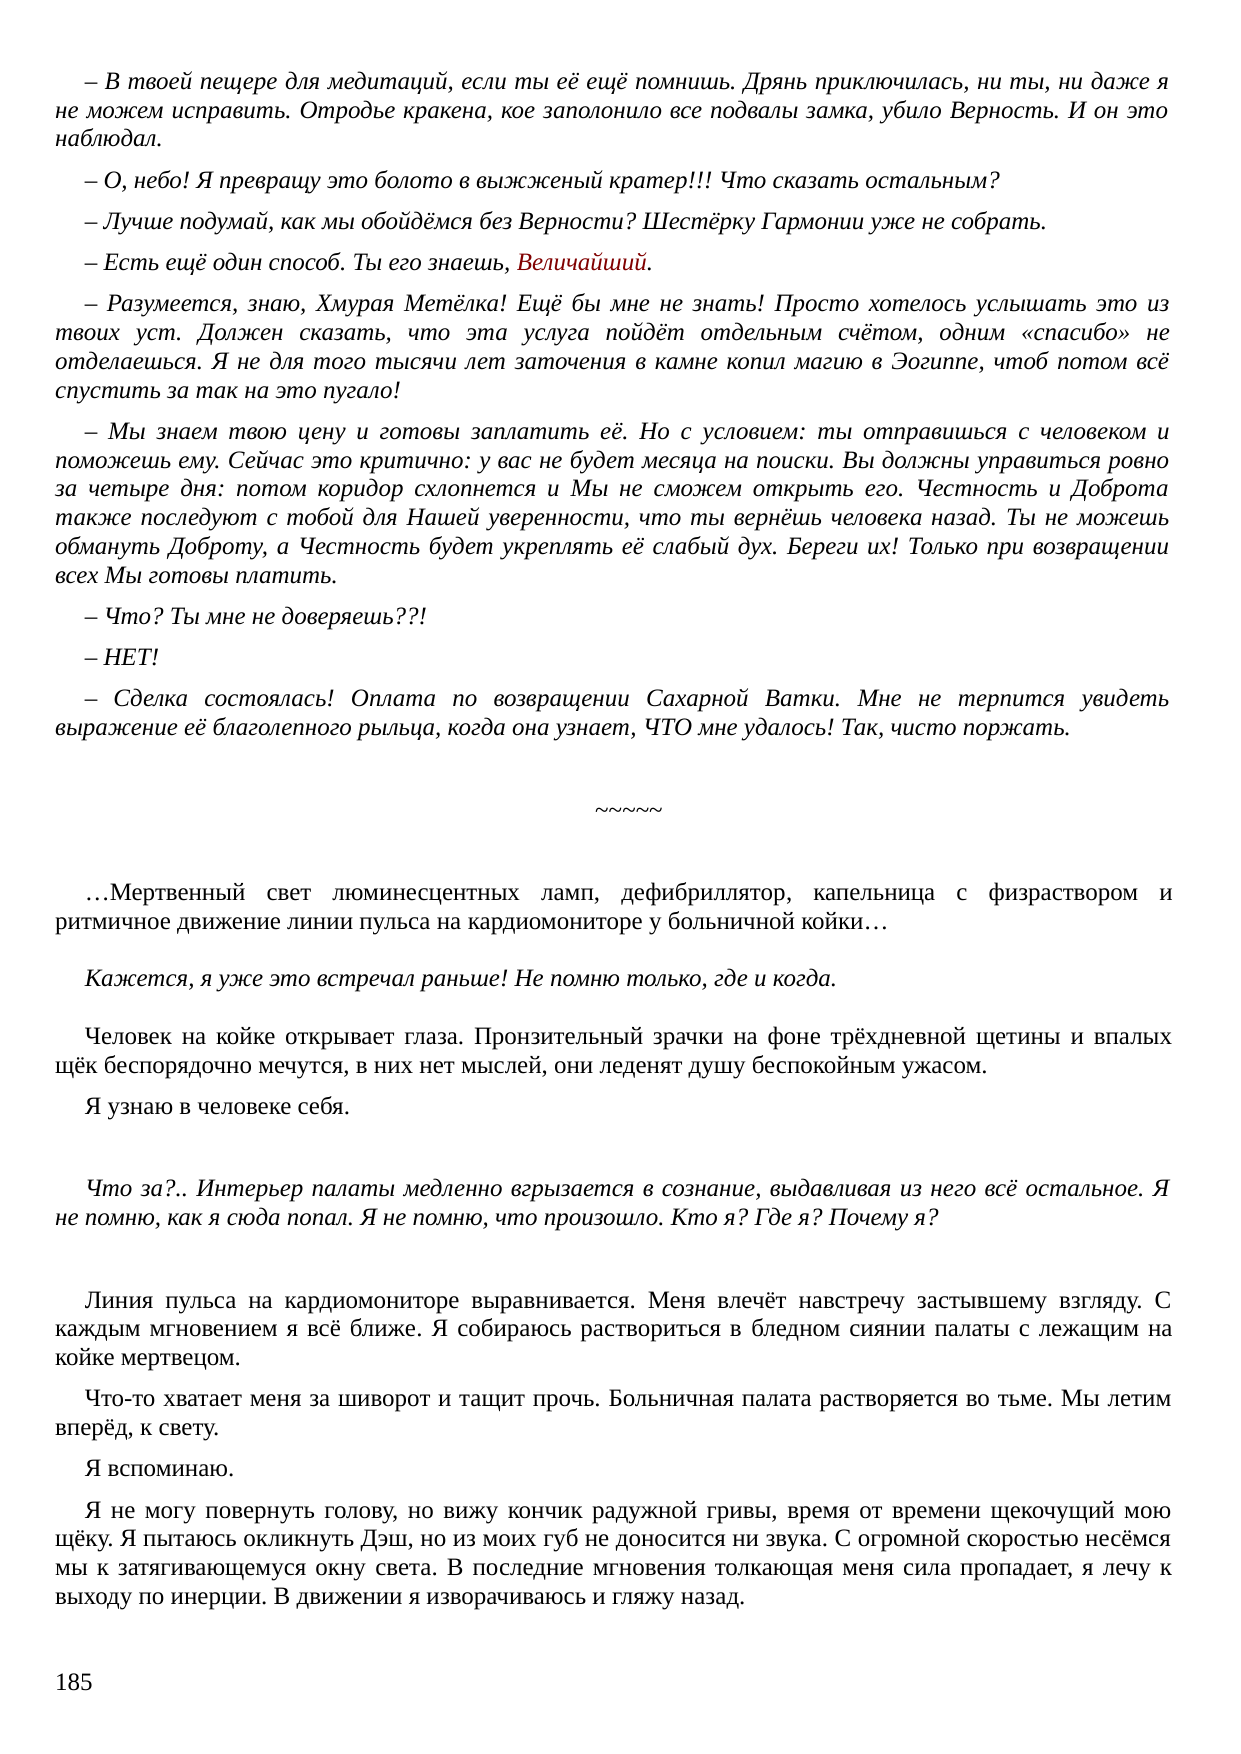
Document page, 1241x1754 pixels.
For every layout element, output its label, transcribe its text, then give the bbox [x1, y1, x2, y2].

text – Разумеется, знаю, Хмурая Метёлка! Ещё бы мне не знать! Просто хотелось услышать это из твоих уст. Должен сказать, что эта услуга пойдёт отдельным счётом, одним «спасибо» не отделаешься. Я не для того тысячи лет заточения в камне копил магию в Эогиппе, чтоб потом всё спустить за так на это пугало! [55, 288, 1173, 403]
text Кажется, я уже это встречал раньше! Не помню только, где и когда. [55, 963, 1173, 992]
text – Мы знаем твою цену и готовы заплатить её. Но с условием: ты отправишься с человеком и поможешь ему. Сейчас это критично: у вас не будет месяца на поиски. Вы должны управиться ровно за четыре дня: потом коридор схлопнется и Мы не сможем открыть его. Честность и Доброта также последуют с тобой для Нашей уверенности, что ты вернёшь человека назад. Ты не можешь обмануть Доброту, а Честность будет укреплять её слабый дух. Береги их! Только при возвращении всех Мы готовы платить. [55, 416, 1173, 588]
text – Что? Ты мне не доверяешь??! [55, 601, 1173, 630]
text Линия пульса на кардиомониторе выравнивается. Меня влечёт навстречу застывшему взгляду. С каждым мгновением я всё ближе. Я собираюсь раствориться в бледном сиянии палаты с лежащим на койке мертвецом. [55, 1285, 1173, 1371]
text Я вспоминаю. [55, 1453, 1173, 1482]
text – В твоей пещере для медитаций, если ты её ещё помнишь. Дрянь приключилась, ни ты, ни даже я не можем исправить. Отродье кракена, кое заполонило все подвалы замка, убило Верность. И он это наблюдал. [55, 66, 1173, 152]
text Что за?.. Интерьер палаты медленно вгрызается в сознание, выдавливая из него всё остальное. Я не помню, как я сюда попал. Я не помню, что произошло. Кто я? Где я? Почему я? [55, 1173, 1173, 1231]
text – О, небо! Я превращу это болото в выжженый кратер!!! Что сказать остальным? [55, 165, 1173, 193]
text – Есть ещё один способ. Ты его знаешь, Величайший. [55, 247, 1173, 276]
text Что-то хватает меня за шиворот и тащит прочь. Больничная палата растворяется во тьме. Мы летим вперёд, к свету. [55, 1383, 1173, 1441]
text ~~~~~ [55, 795, 1173, 823]
text – Сделка состоялась! Оплата по возвращении Сахарной Ватки. Мне не терпится увидеть выражение её благолепного рыльца, когда она узнает, ЧТО мне удалось! Так, чисто поржать. [55, 683, 1173, 741]
text Я узнаю в человеке себя. [55, 1091, 1173, 1120]
text – Лучше подумай, как мы обойдёмся без Верности? Шестёрку Гармонии уже не собрать. [55, 206, 1173, 235]
text – НЕТ! [55, 642, 1173, 671]
text …Мертвенный свет люминесцентных ламп, дефибриллятор, капельница с физраствором и ритмичное движение линии пульса на кардиомониторе у больничной койки… [55, 877, 1173, 935]
text Человек на койке открывает глаза. Пронзительный зрачки на фоне трёхдневной щетины и впалых щёк беспорядочно мечутся, в них нет мыслей, они леденят душу беспокойным ужасом. [55, 1021, 1173, 1078]
text Я не могу повернуть голову, но вижу кончик радужной гривы, время от времени щекочущий мою щёку. Я пытаюсь окликнуть Дэш, но из моих губ не доносится ни звука. С огромной скоростью несёмся мы к затягивающемуся окну света. В последние мгновения толкающая меня сила пропадает, я лечу к выходу по инерции. В движении я изворачиваюсь и гляжу назад. [55, 1495, 1173, 1610]
